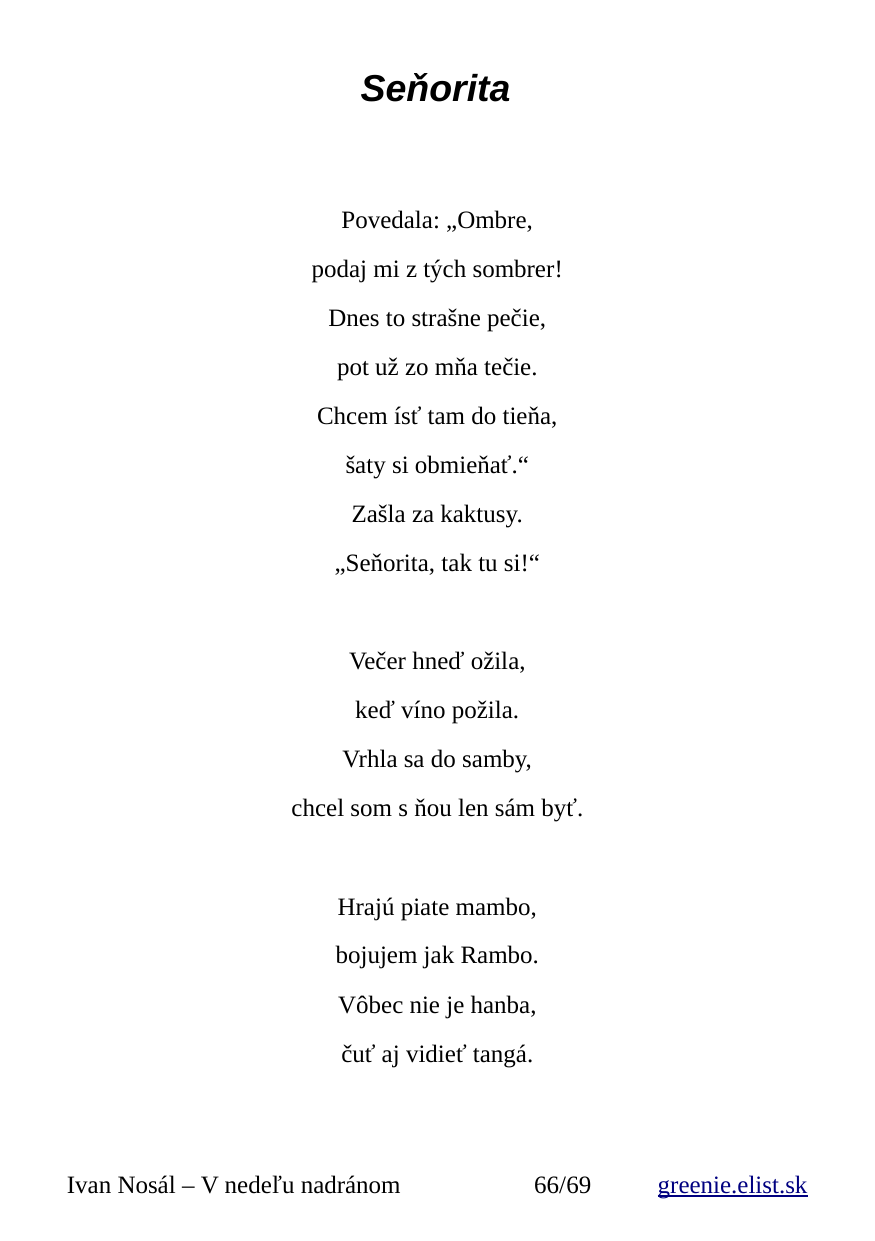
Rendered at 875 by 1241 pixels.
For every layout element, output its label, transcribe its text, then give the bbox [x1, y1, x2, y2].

text Zašla za kaktusy. [41, 499, 833, 528]
text Hrajú piate mambo, [41, 892, 833, 920]
text pot už zo mňa tečie. [41, 352, 833, 381]
text „Seňorita, tak tu si!“ [41, 548, 833, 577]
text bojujem jak Rambo. [41, 941, 833, 969]
text Povedala: „Ombre, [41, 205, 833, 233]
text Večer hneď ožila, [41, 646, 833, 675]
text Vôbec nie je hanba, [41, 990, 833, 1018]
subtitle Seňorita [41, 66, 833, 109]
text čuť aj vidieť tangá. [41, 1039, 833, 1067]
text Vrhla sa do samby, [41, 744, 833, 773]
text podaj mi z tých sombrer! [41, 254, 833, 282]
text šaty si obmieňať.“ [41, 450, 833, 479]
text keď víno požila. [41, 695, 833, 724]
text chcel som s ňou len sám byť. [41, 793, 833, 822]
text Dnes to strašne pečie, [41, 303, 833, 332]
text Chcem ísť tam do tieňa, [41, 401, 833, 430]
